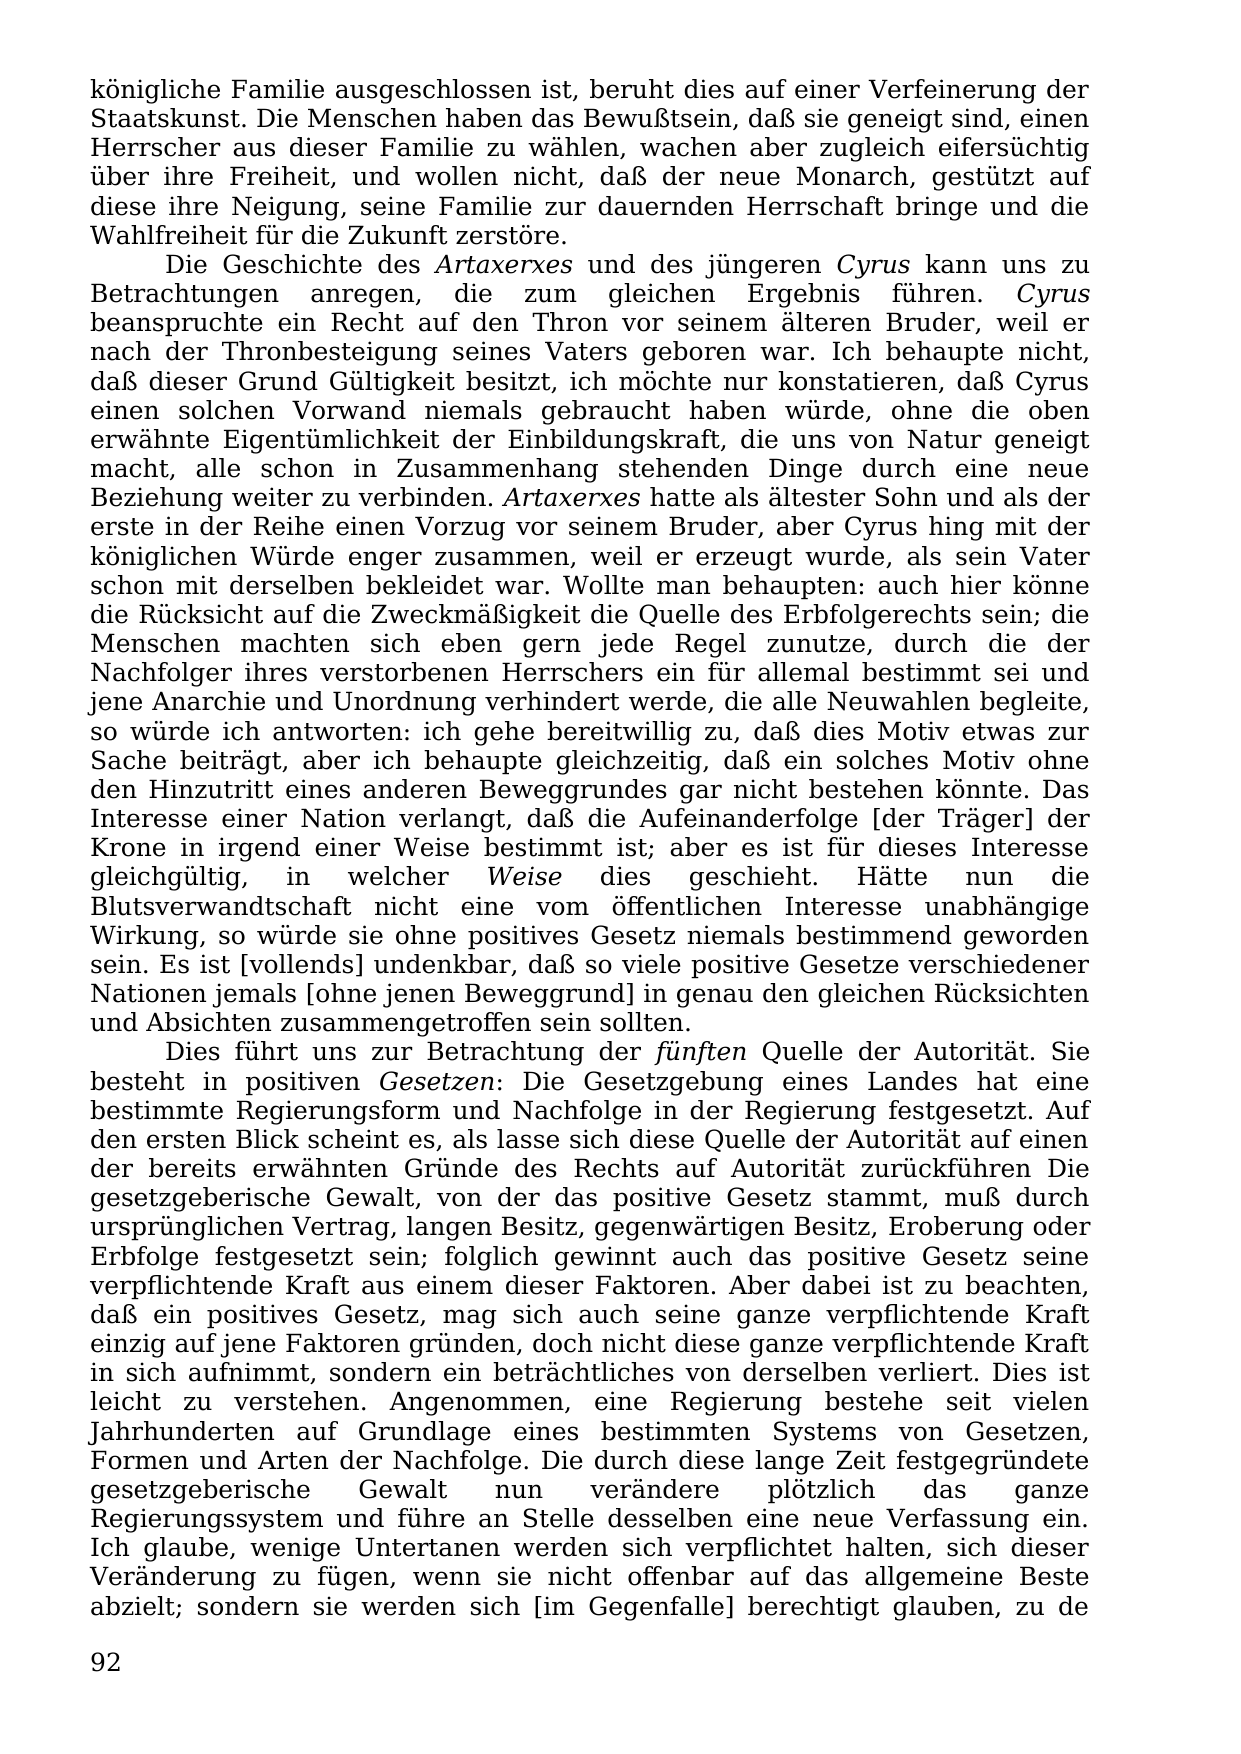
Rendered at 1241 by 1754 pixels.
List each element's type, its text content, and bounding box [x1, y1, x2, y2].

text königliche Familie ausgeschlossen ist, beruht dies auf einer Verfeinerung der Staatskunst. Die Menschen haben das Bewußtsein, daß sie geneigt sind, einen Herrscher aus dieser Familie zu wählen, wachen aber zugleich eifersüchtig über ihre Freiheit, und wollen nicht, daß der neue Monarch, gestützt auf diese ihre Neigung, seine Familie zur dauernden Herrschaft bringe und die Wahlfreiheit für die Zukunft zerstöre. [90, 75, 1091, 250]
text Die Geschichte des Artaxerxes und des jüngeren Cyrus kann uns zu Betrachtungen anregen, die zum gleichen Ergebnis führen. Cyrus beanspruchte ein Recht auf den Thron vor seinem älteren Bruder, weil er nach der Thronbesteigung seines Vaters geboren war. Ich behaupte nicht, daß dieser Grund Gültigkeit besitzt, ich möchte nur konstatieren, daß Cyrus einen solchen Vorwand niemals gebraucht haben würde, ohne die oben erwähnte Eigentümlichkeit der Einbildungskraft, die uns von Natur geneigt macht, alle schon in Zusammenhang stehenden Dinge durch eine neue Beziehung weiter zu verbinden. Artaxerxes hatte als ältester Sohn und als der erste in der Reihe einen Vorzug vor seinem Bruder, aber Cyrus hing mit der königlichen Würde enger zusammen, weil er erzeugt wurde, als sein Vater schon mit derselben bekleidet war. Wollte man behaupten: auch hier könne die Rücksicht auf die Zweckmäßigkeit die Quelle des Erbfolgerechts sein; die Menschen machten sich eben gern jede Regel zunutze, durch die der Nachfolger ihres verstorbenen Herrschers ein für allemal bestimmt sei und jene Anarchie und Unordnung verhindert werde, die alle Neuwahlen begleite, so würde ich antworten: ich gehe bereitwillig zu, daß dies Motiv etwas zur Sache beiträgt, aber ich behaupte gleichzeitig, daß ein solches Motiv ohne den Hinzutritt eines anderen Beweggrundes gar nicht bestehen könnte. Das Interesse einer Nation verlangt, daß die Aufeinanderfolge [der Träger] der Krone in irgend einer Weise bestimmt ist; aber es ist für dieses Interesse gleichgültig, in welcher Weise dies geschieht. Hätte nun die Blutsverwandtschaft nicht eine vom öffentlichen Interesse unabhängige Wirkung, so würde sie ohne positives Gesetz niemals bestimmend geworden sein. Es ist [vollends] undenkbar, daß so viele positive Gesetze verschiedener Nationen jemals [ohne jenen Beweggrund] in genau den gleichen Rücksichten und Absichten zusammengetroffen sein sollten. [90, 250, 1091, 1037]
text Dies führt uns zur Betrachtung der fünften Quelle der Autorität. Sie besteht in positiven Gesetzen: Die Gesetzgebung eines Landes hat eine bestimmte Regierungsform und Nachfolge in der Regierung festgesetzt. Auf den ersten Blick scheint es, als lasse sich diese Quelle der Autorität auf einen der bereits erwähnten Gründe des Rechts auf Autorität zurückführen Die gesetzgeberische Gewalt, von der das positive Gesetz stammt, muß durch ursprünglichen Vertrag, langen Besitz, gegenwärtigen Besitz, Eroberung oder Erbfolge festgesetzt sein; folglich gewinnt auch das positive Gesetz seine verpflichtende Kraft aus einem dieser Faktoren. Aber dabei ist zu beachten, daß ein positives Gesetz, mag sich auch seine ganze verpflichtende Kraft einzig auf jene Faktoren gründen, doch nicht diese ganze verpflichtende Kraft in sich aufnimmt, sondern ein beträchtliches von derselben verliert. Dies ist leicht zu verstehen. Angenommen, eine Regierung bestehe seit vielen Jahrhunderten auf Grundlage eines bestimmten Systems von Gesetzen, Formen und Arten der Nachfolge. Die durch diese lange Zeit festgegründete gesetzgeberische Gewalt nun verändere plötzlich das ganze Regierungssystem und führe an Stelle desselben eine neue Verfassung ein. Ich glaube, wenige Untertanen werden sich verpflichtet halten, sich dieser Veränderung zu fügen, wenn sie nicht offenbar auf das allgemeine Beste abzielt; sondern sie werden sich [im Gegenfalle] berechtigt glauben, zu de [90, 1037, 1091, 1621]
